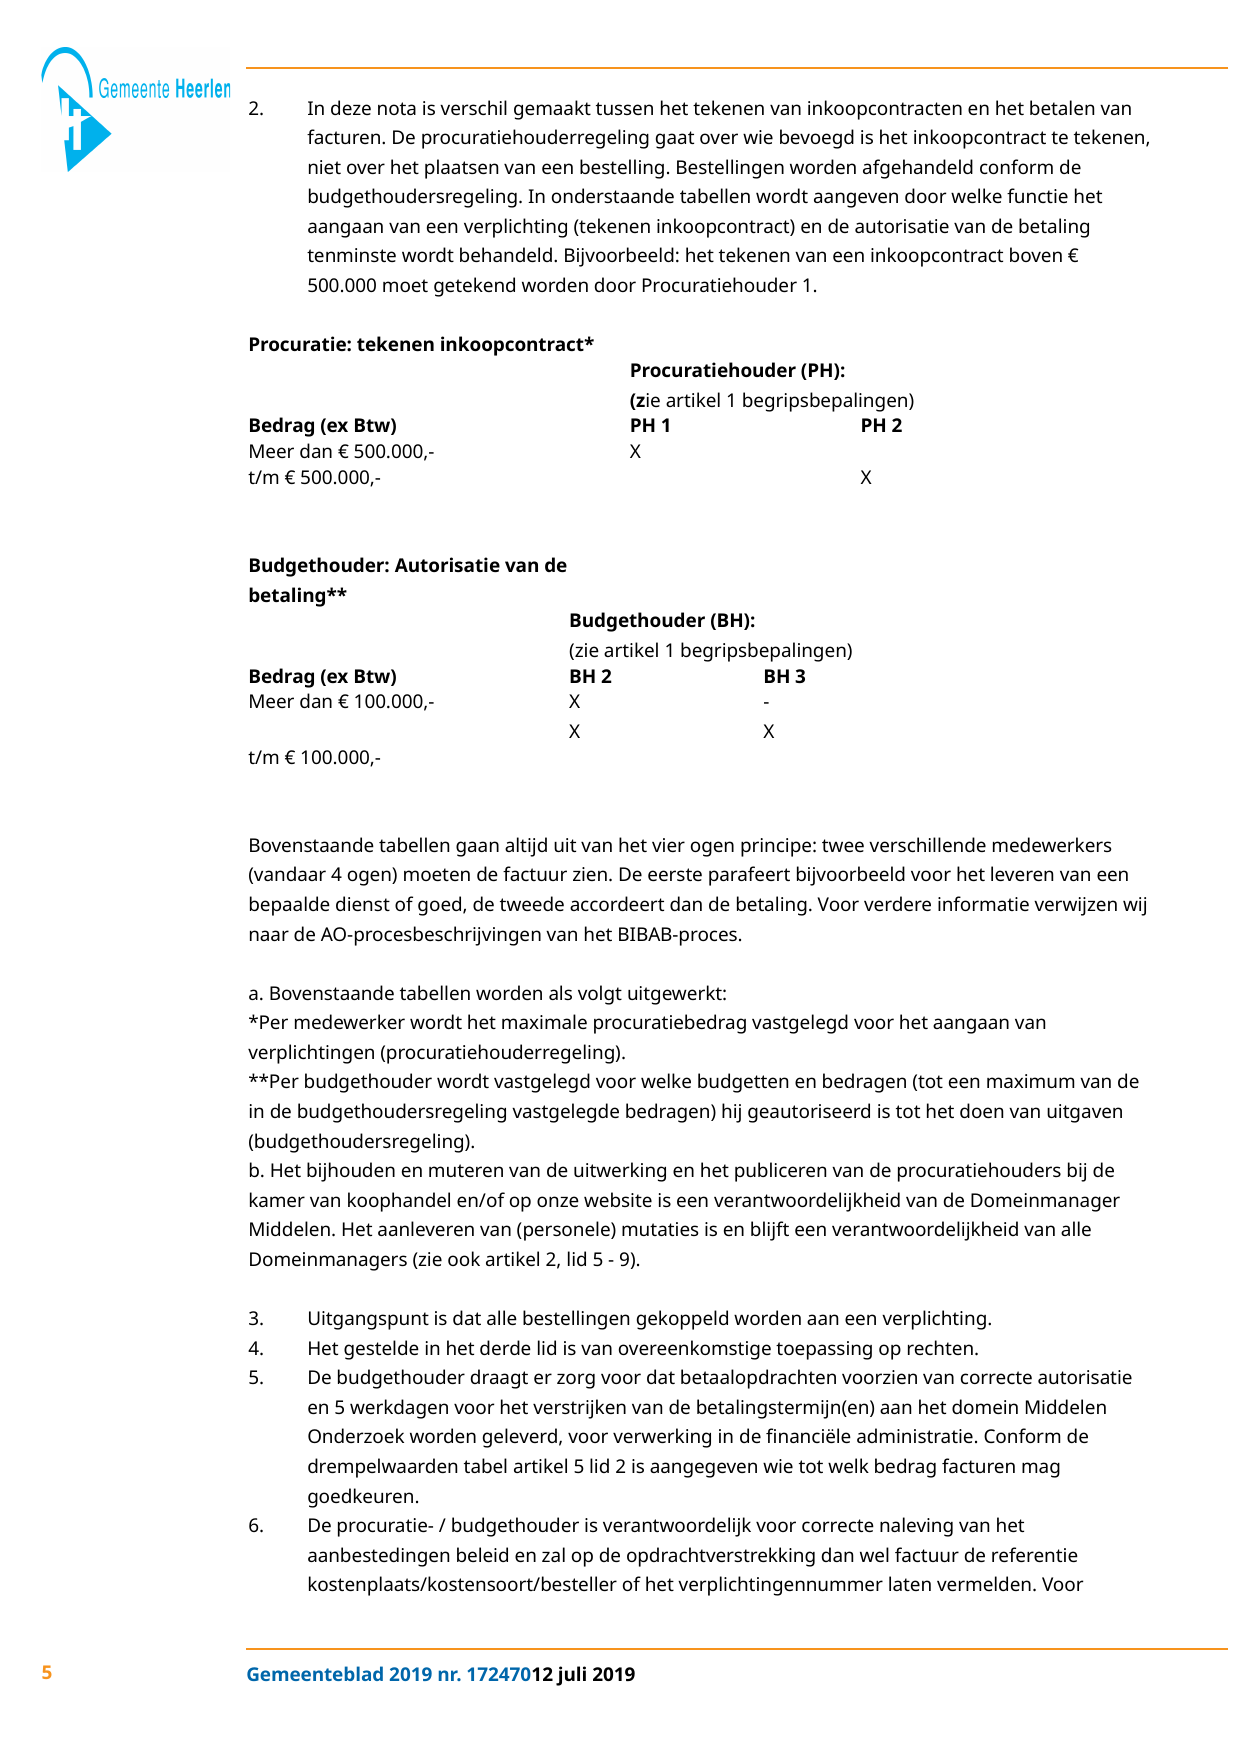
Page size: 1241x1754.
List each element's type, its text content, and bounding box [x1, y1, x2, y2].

table_cell Meer dan € 100.000,- [248, 689, 569, 744]
table_cell X [630, 438, 860, 464]
list De procuratie- / budgethouder is verantwoordelijk voor correcte naleving van het aanbestedingen beleid en zal op de opdrachtverstrekking dan wel factuur de referentie kostenplaats/kostensoort/besteller of het verplichtingennummer laten vermelden. Voor [248, 1512, 1152, 1597]
list De budgethouder draagt er zorg voor dat betaalopdrachten voorzien van correcte autorisatie en 5 werkdagen voor het verstrijken van de betalingstermijn(en) aan het domein Middelen Onderzoek worden geleverd, voor verwerking in de financiële administratie. Conform de drempelwaarden tabel artikel 5 lid 2 is aangegeven wie tot welk bedrag facturen mag goedkeuren. [248, 1364, 1152, 1509]
table_cell PH 1 [630, 413, 860, 438]
table_cell [860, 438, 1152, 464]
text *Per medewerker wordt het maximale procuratiebedrag vastgelegd voor het aangaan van verplichtingen (procuratiehouderregeling). [248, 1009, 1152, 1065]
list Uitgangspunt is dat alle bestellingen gekoppeld worden aan een verplichting. [248, 1305, 1152, 1331]
text Bovenstaande tabellen gaan altijd uit van het vier ogen principe: twee verschillende medewerkers (vandaar 4 ogen) moeten de factuur zien. De eerste parafeert bijvoorbeeld voor het leveren van een bepaalde dienst of goed, de tweede accordeert dan de betaling. Voor verdere informatie verwijzen wij naar de AO-procesbeschrijvingen van het BIBAB-proces. [248, 832, 1152, 947]
table_cell Budgethouder (BH): (zie artikel 1 begripsbepalingen) [569, 608, 1152, 663]
table_cell [569, 744, 763, 770]
table_cell BH 2 [569, 663, 763, 689]
table_cell Procuratiehouder (PH): (zie artikel 1 begripsbepalingen) [630, 357, 1152, 413]
table_cell Bedrag (ex Btw) [248, 413, 629, 438]
table_cell BH 3 [763, 663, 957, 689]
table_header [569, 552, 1152, 608]
table_cell t/m € 100.000,- [248, 744, 569, 770]
table_cell Meer dan € 500.000,- [248, 438, 629, 464]
list In deze nota is verschil gemaakt tussen het tekenen van inkoopcontracten en het betalen van facturen. De procuratiehouderregeling gaat over wie bevoegd is het inkoopcontract te tekenen, niet over het plaatsen van een bestelling. Bestellingen worden afgehandeld conform de budgethoudersregeling. In onderstaande tabellen wordt aangeven door welke functie het aangaan van een verplichting (tekenen inkoopcontract) en de autorisatie van de betaling tenminste wordt behandeld. Bijvoorbeeld: het tekenen van een inkoopcontract boven € 500.000 moet getekend worden door Procuratiehouder 1. [248, 95, 1152, 298]
picture [41, 47, 58, 70]
table_header Budgethouder: Autorisatie van de betaling** [248, 552, 569, 608]
table_cell t/m € 500.000,- [248, 464, 629, 490]
table_cell [763, 744, 957, 770]
table_cell [248, 357, 629, 413]
text **Per budgethouder wordt vastgelegd voor welke budgetten en bedragen (tot een maximum van de in de budgethoudersregeling vastgelegde bedragen) hij geautoriseerd is tot het doen van uitgaven (budgethoudersregeling). [248, 1069, 1152, 1154]
table_header [630, 332, 1152, 357]
table_cell [248, 608, 569, 663]
table_cell Bedrag (ex Btw) [248, 663, 569, 689]
list Het gestelde in het derde lid is van overeenkomstige toepassing op rechten. [248, 1335, 1152, 1361]
text a. Bovenstaande tabellen worden als volgt uitgewerkt: [248, 980, 1152, 1006]
table_cell PH 2 [860, 413, 1152, 438]
table_cell - X [763, 689, 957, 744]
table_cell X X [569, 689, 763, 744]
text b. Het bijhouden en muteren van de uitwerking en het publiceren van de procuratiehouders bij de kamer van koophandel en/of op onze website is een verantwoordelijkheid van de Domeinmanager Middelen. Het aanleveren van (personele) mutaties is en blijft een verantwoordelijkheid van alle Domeinmanagers (zie ook artikel 2, lid 5 - 9). [248, 1157, 1152, 1272]
table_cell X [860, 464, 1152, 490]
picture [41, 47, 231, 172]
table_header Procuratie: tekenen inkoopcontract* [248, 332, 629, 357]
table_cell [630, 464, 860, 490]
